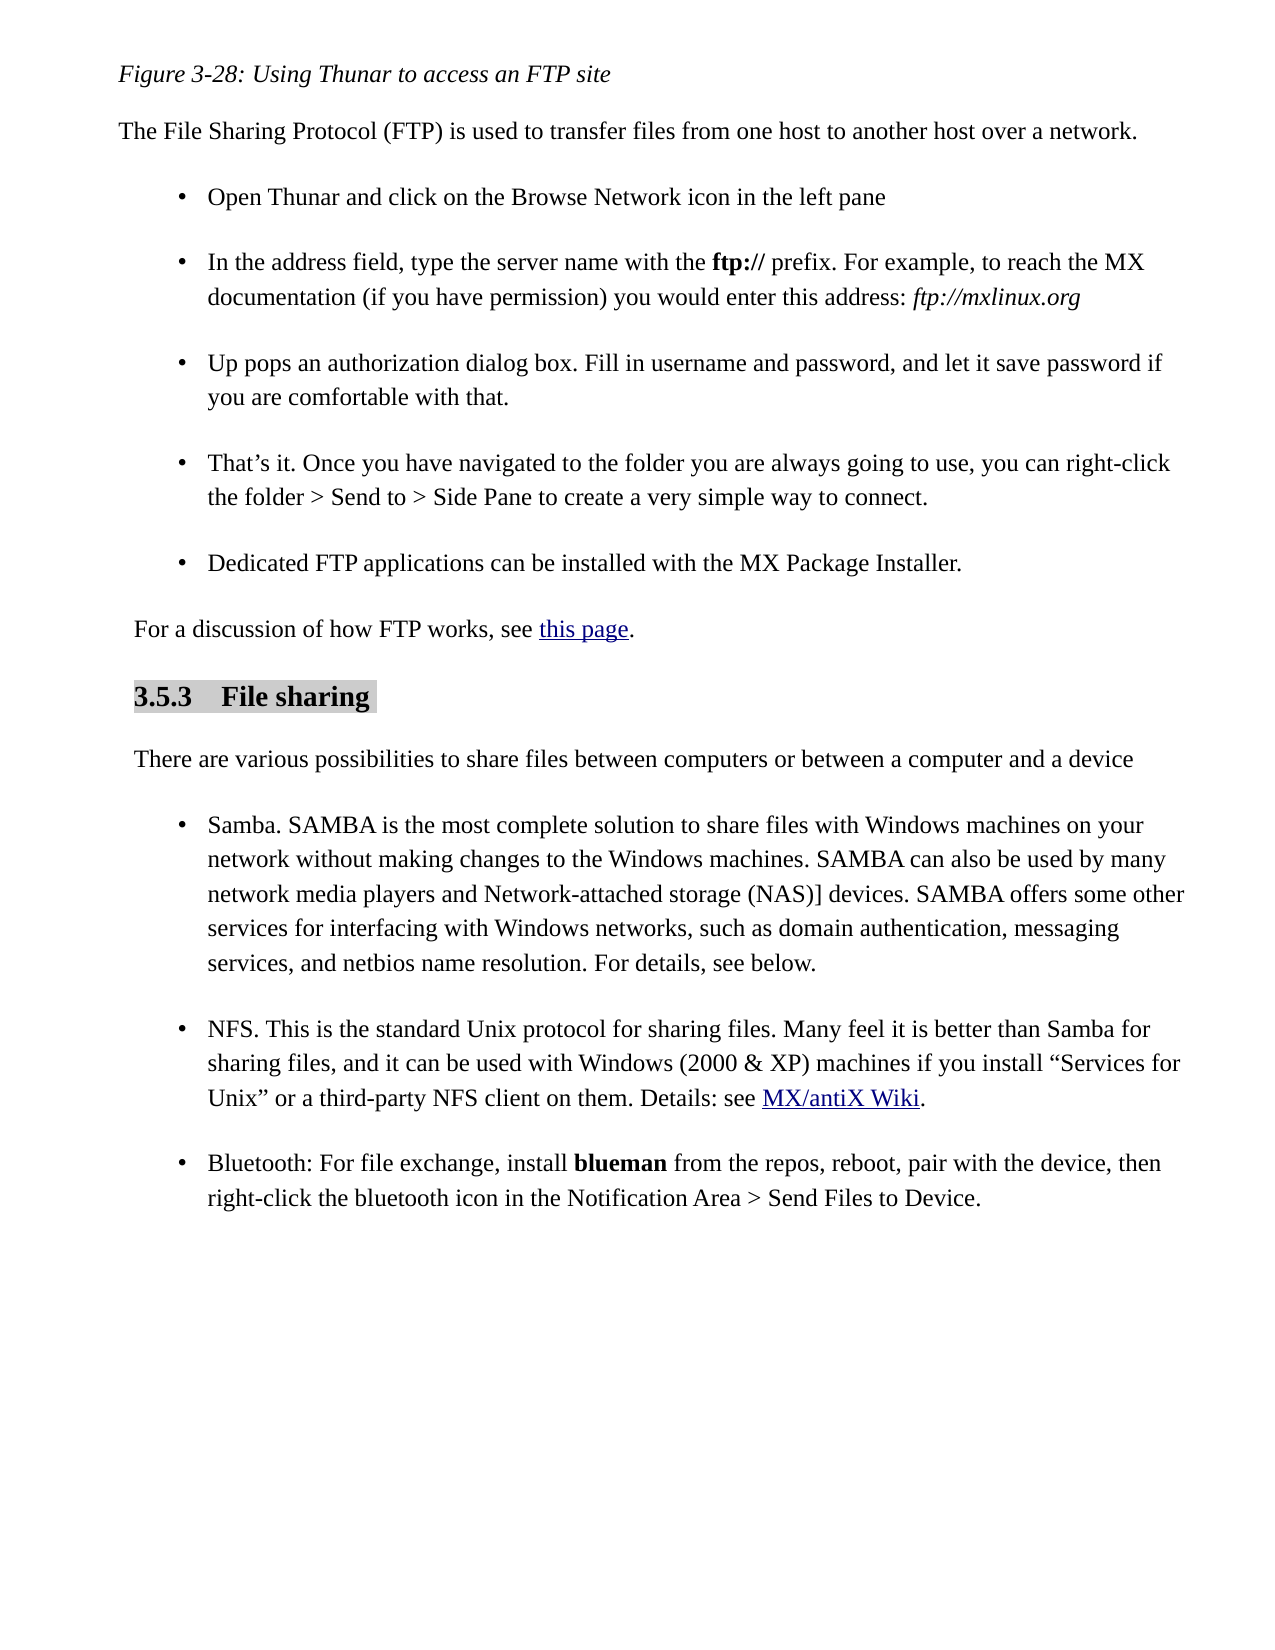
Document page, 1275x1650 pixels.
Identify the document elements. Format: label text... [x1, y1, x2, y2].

list Open Thunar and click on the Browse Network icon in the left pane [178, 182, 1200, 210]
list Samba. SAMBA is the most complete solution to share files with Windows machines on your network without making changes to the Windows machines. SAMBA can also be used by many network media players and Network-attached storage (NAS)] devices. SAMBA offers some other services for interfacing with Windows networks, such as domain authentication, messaging services, and netbios name resolution. For details, see below. [178, 810, 1200, 977]
subtitle 3.5.3 File sharing [134, 679, 1200, 713]
text The File Sharing Protocol (FTP) is used to transfer files from one host to another host over a network. [118, 116, 1216, 145]
list That’s it. Once you have navigated to the folder you are always going to use, you can right-click the folder > Send to > Side Pane to create a very simple way to connect. [178, 448, 1200, 511]
text Figure 3-28: Using Thunar to access an FTP site [118, 59, 1216, 88]
list Bluetooth: For file exchange, install blueman from the repos, reboot, pair with the device, then right-click the bluetooth icon in the Notification Area > Send Files to Device. [178, 1148, 1200, 1212]
list Up pops an authorization dialog box. Fill in username and password, and let it save password if you are comfortable with that. [178, 348, 1200, 411]
text For a discussion of how FTP works, see this page. [134, 614, 1200, 642]
list In the address field, type the server name with the ftp:// prefix. For example, to reach the MX documentation (if you have permission) you would enter this address: ftp://mxlinux.org [178, 247, 1200, 311]
list NFS. This is the standard Unix protocol for sharing files. Many feel it is better than Samba for sharing files, and it can be used with Windows (2000 & XP) machines if you install “Services for Unix” or a third-party NFS client on them. Details: see MX/antiX Wiki. [178, 1014, 1200, 1111]
text There are various possibilities to share files between computers or between a computer and a device [134, 744, 1200, 773]
list Dedicated FTP applications can be installed with the MX Package Installer. [178, 548, 1200, 577]
